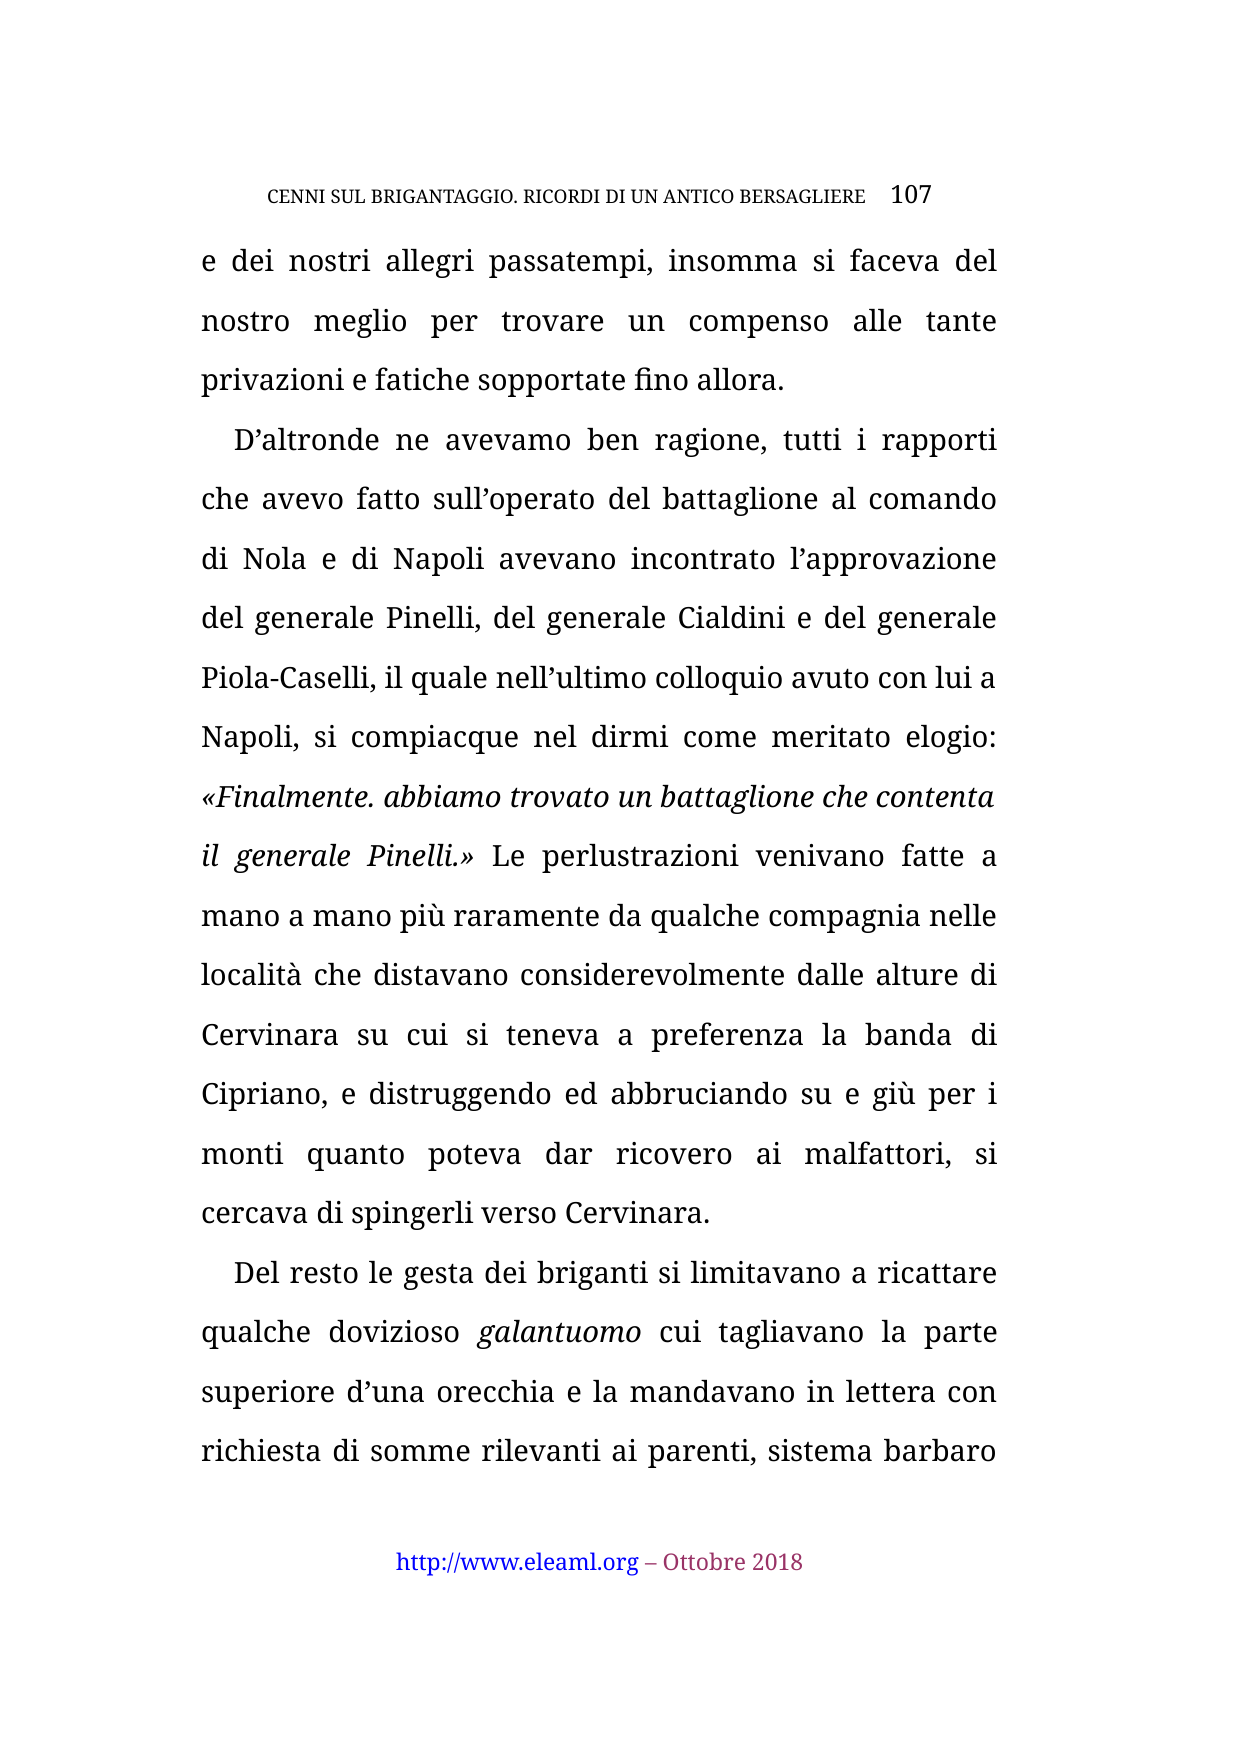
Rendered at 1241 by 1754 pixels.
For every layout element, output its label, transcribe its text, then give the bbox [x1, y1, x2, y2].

text D’altronde ne avevamo ben ragione, tutti i rapporti che avevo fatto sull’operato del battaglione al comando di Nola e di Napoli avevano incontrato l’approvazione del generale Pinelli, del generale Cialdini e del generale Piola-Caselli, il quale nell’ultimo colloquio avuto con lui a Napoli, si compiacque nel dirmi come meritato elogio: «Finalmente. abbiamo trovato un battaglione che contenta il generale Pinelli.» Le perlustrazioni venivano fatte a mano a mano più raramente da qualche compagnia nelle località che distavano considerevolmente dalle alture di Cervinara su cui si teneva a preferenza la banda di Cipriano, e distruggendo ed abbruciando su e giù per i monti quanto poteva dar ricovero ai malfattori, si cercava di spingerli verso Cervinara. [201, 419, 998, 1232]
text e dei nostri allegri passatempi, insomma si faceva del nostro meglio per trovare un compenso alle tante privazioni e fatiche sopportate fino allora. [201, 241, 998, 399]
text Del resto le gesta dei briganti si limitavano a ricattare qualche dovizioso galantuomo cui tagliavano la parte superiore d’una orecchia e la mandavano in lettera con richiesta di somme rilevanti ai parenti, sistema barbaro [201, 1252, 998, 1470]
